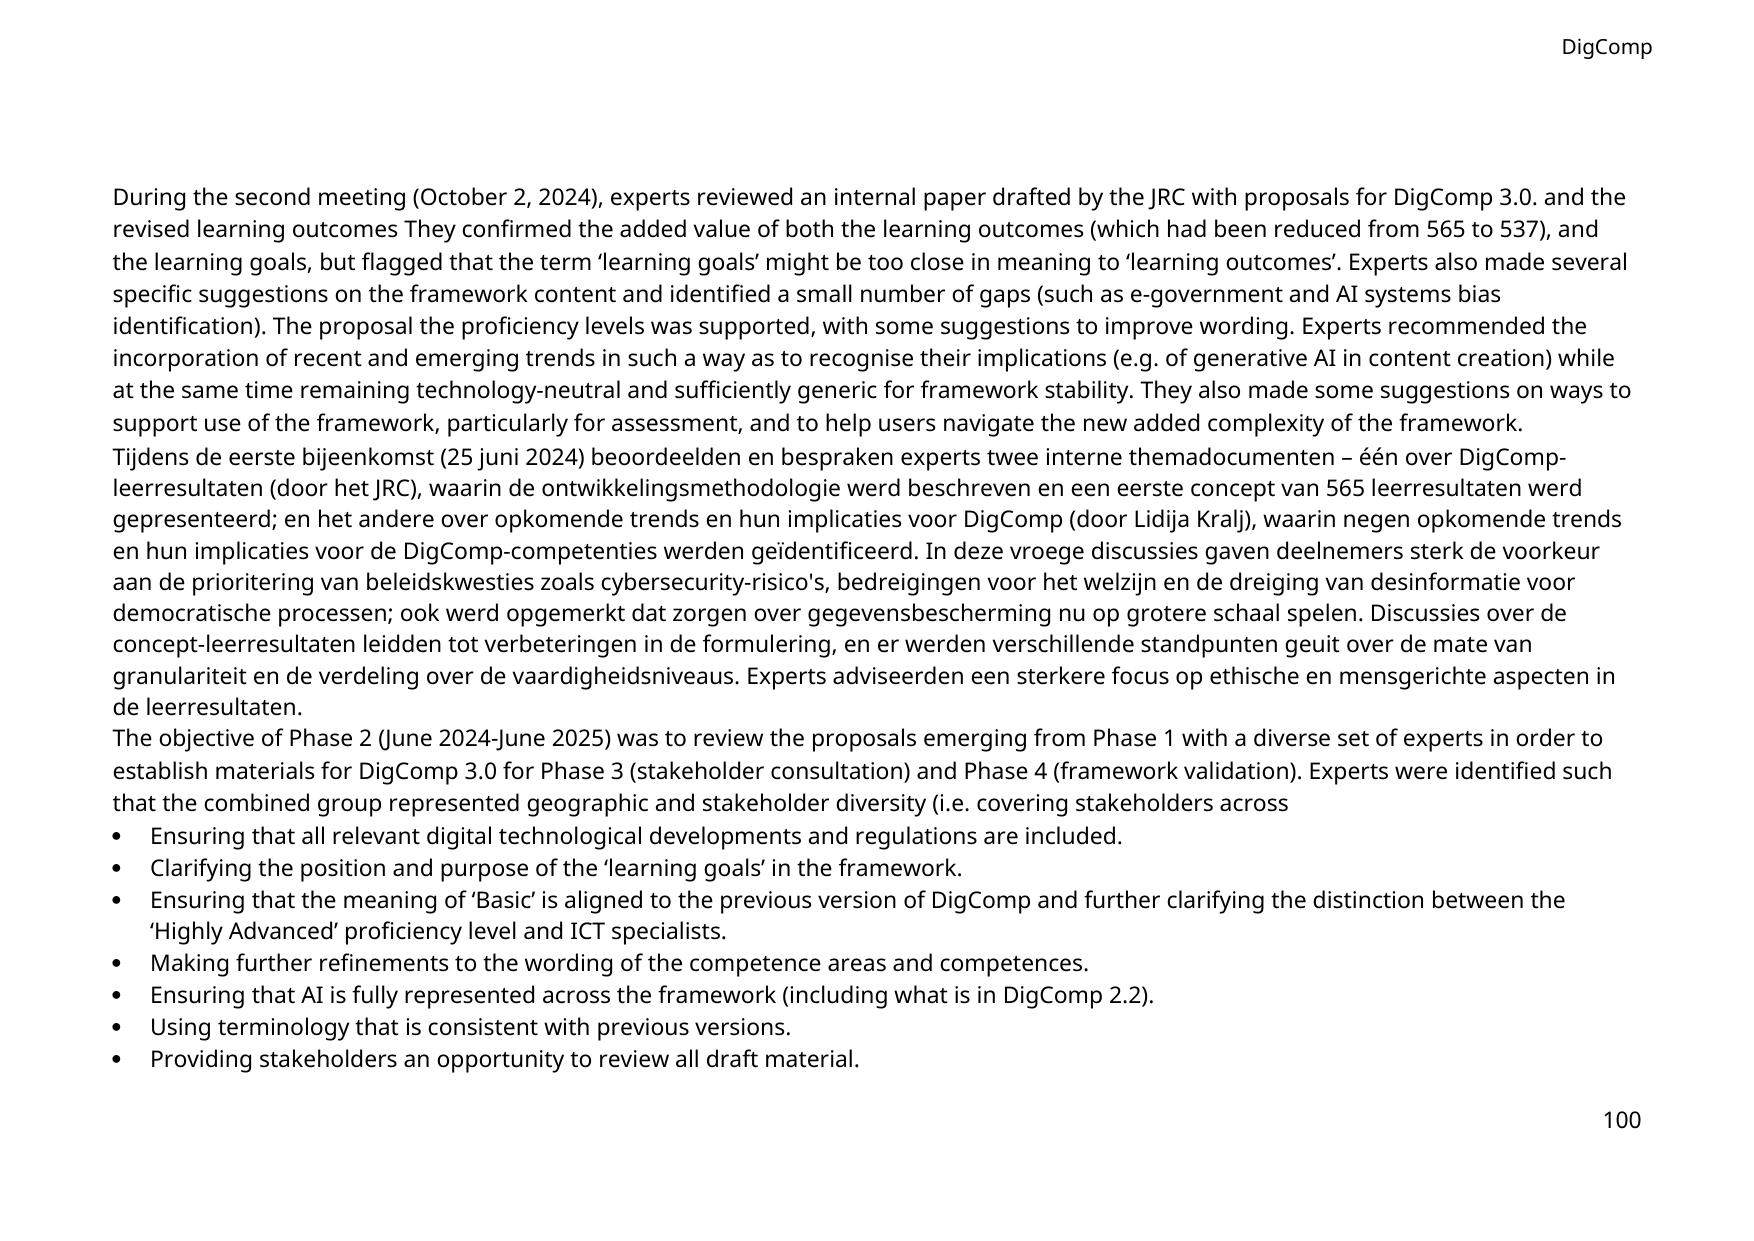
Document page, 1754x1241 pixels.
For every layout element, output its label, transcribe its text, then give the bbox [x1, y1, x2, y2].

list Ensuring that the meaning of ‘Basic’ is aligned to the previous version of DigComp and further clarifying the distinction between the ‘Highly Advanced’ proficiency level and ICT specialists. [112, 884, 1641, 947]
list Ensuring that all relevant digital technological developments and regulations are included. [112, 820, 1641, 852]
text Tijdens de eerste bijeenkomst (25 juni 2024) beoordeelden en bespraken experts twee interne themadocumenten – één over DigComp-leerresultaten (door het JRC), waarin de ontwikkelingsmethodologie werd beschreven en een eerste concept van 565 leerresultaten werd gepresenteerd; en het andere over opkomende trends en hun implicaties voor DigComp (door Lidija Kralj), waarin negen opkomende trends en hun implicaties voor de DigComp-competenties werden geïdentificeerd. In deze vroege discussies gaven deelnemers sterk de voorkeur aan de prioritering van beleidskwesties zoals cybersecurity-risico's, bedreigingen voor het welzijn en de dreiging van desinformatie voor democratische processen; ook werd opgemerkt dat zorgen over gegevensbescherming nu op grotere schaal spelen. Discussies over de concept-leerresultaten leidden tot verbeteringen in de formulering, en er werden verschillende standpunten geuit over de mate van granulariteit en de verdeling over de vaardigheidsniveaus. Experts adviseerden een sterkere focus op ethische en mensgerichte aspecten in de leerresultaten. [112, 441, 1641, 722]
text During the second meeting (October 2, 2024), experts reviewed an internal paper drafted by the JRC with proposals for DigComp 3.0. and the revised learning outcomes They confirmed the added value of both the learning outcomes (which had been reduced from 565 to 537), and the learning goals, but flagged that the term ‘learning goals’ might be too close in meaning to ‘learning outcomes’. Experts also made several specific suggestions on the framework content and identified a small number of gaps (such as e-government and AI systems bias identification). The proposal the proficiency levels was supported, with some suggestions to improve wording. Experts recommended the incorporation of recent and emerging trends in such a way as to recognise their implications (e.g. of generative AI in content creation) while at the same time remaining technology-neutral and sufficiently generic for framework stability. They also made some suggestions on ways to support use of the framework, particularly for assessment, and to help users navigate the new added complexity of the framework. [112, 181, 1634, 438]
list Clarifying the position and purpose of the ‘learning goals’ in the framework. [112, 852, 1641, 883]
list Ensuring that AI is fully represented across the framework (including what is in DigComp 2.2). [112, 979, 1641, 1010]
list Using terminology that is consistent with previous versions. [112, 1011, 1641, 1042]
text The objective of Phase 2 (June 2024-June 2025) was to review the proposals emerging from Phase 1 with a diverse set of experts in order to establish materials for DigComp 3.0 for Phase 3 (stakeholder consultation) and Phase 4 (framework validation). Experts were identified such that the combined group represented geographic and stakeholder diversity (i.e. covering stakeholders across [112, 722, 1625, 818]
list Providing stakeholders an opportunity to review all draft material. [112, 1043, 1641, 1074]
list Making further refinements to the wording of the competence areas and competences. [112, 947, 1641, 978]
